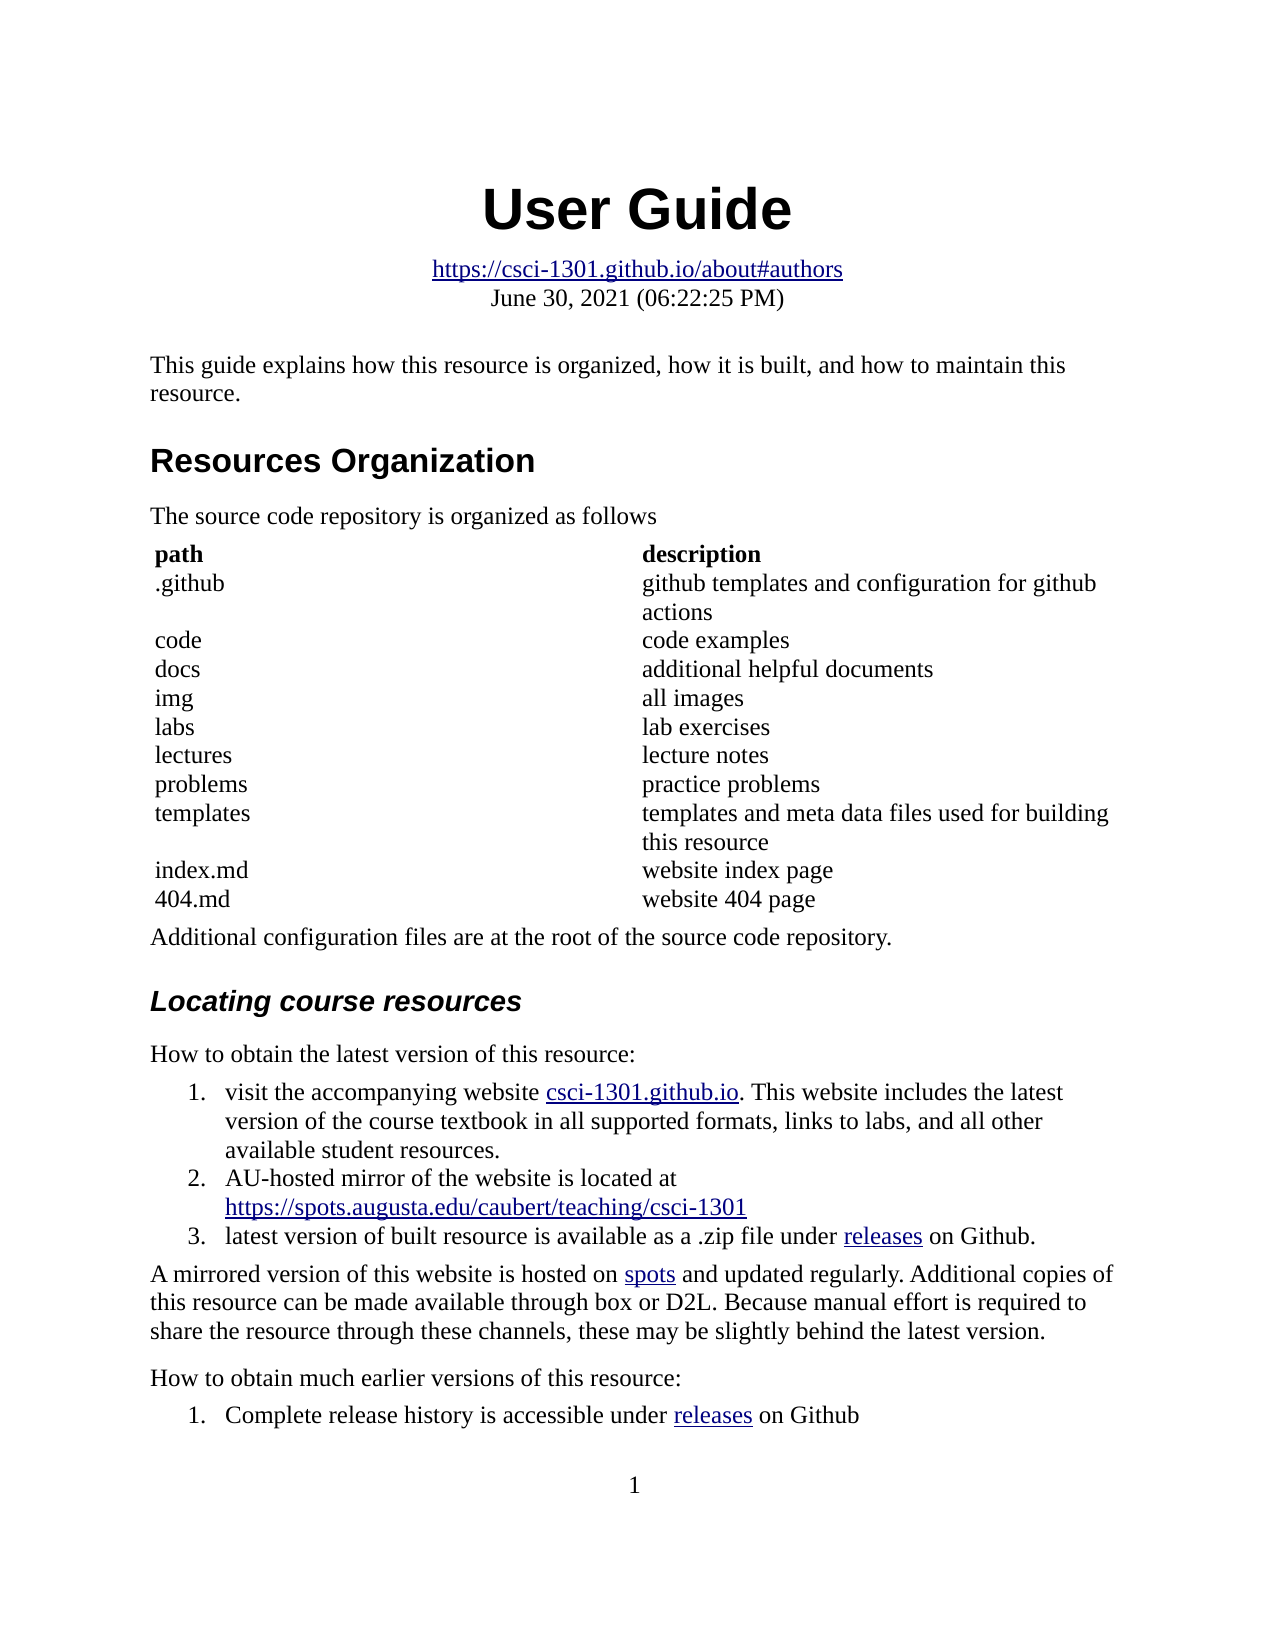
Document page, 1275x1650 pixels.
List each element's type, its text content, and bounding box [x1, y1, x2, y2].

table_cell .github [150, 568, 637, 625]
text The source code repository is organized as follows [150, 501, 1125, 530]
table_cell lectures [150, 740, 637, 769]
table_cell 404.md [150, 884, 637, 913]
table_cell docs [150, 654, 637, 683]
list AU-hosted mirror of the website is located at https://spots.augusta.edu/caubert/teaching/csci-1301 [187, 1163, 1125, 1221]
subtitle Resources Organization [150, 441, 1125, 480]
table_cell img [150, 683, 637, 712]
text Additional configuration files are at the root of the source code repository. [150, 922, 1125, 951]
text This guide explains how this resource is organized, how it is built, and how to maintain this resource. [150, 350, 1125, 407]
title User Guide [150, 175, 1125, 242]
subtitle Locating course resources [150, 984, 1125, 1018]
table_cell website index page [638, 855, 1125, 884]
table_cell index.md [150, 855, 637, 884]
table_cell templates [150, 798, 637, 855]
table_cell problems [150, 769, 637, 798]
table_cell lab exercises [638, 712, 1125, 740]
table_cell practice problems [638, 769, 1125, 798]
table_cell all images [638, 683, 1125, 712]
table_cell code examples [638, 625, 1125, 654]
text A mirrored version of this website is hosted on spots and updated regularly. Additional copies of this resource can be made available through box or D2L. Because manual effort is required to share the resource through these channels, these may be slightly behind the latest version. [150, 1259, 1125, 1345]
table_header path [150, 539, 637, 568]
list Complete release history is accessible under releases on Github [187, 1401, 1125, 1429]
table_cell labs [150, 712, 637, 740]
table_cell templates and meta data files used for building this resource [638, 798, 1125, 855]
table_cell website 404 page [638, 884, 1125, 913]
text How to obtain much earlier versions of this resource: [150, 1363, 1125, 1392]
list visit the accompanying website csci-1301.github.io. This website includes the latest version of the course textbook in all supported formats, links to labs, and all other available student resources. [187, 1077, 1125, 1163]
table_cell github templates and configuration for github actions [638, 568, 1125, 625]
list latest version of built resource is available as a .zip file under releases on Github. [187, 1221, 1125, 1250]
text https://csci-1301.github.io/about#authors [150, 254, 1125, 283]
table_header description [638, 539, 1125, 568]
text How to obtain the latest version of this resource: [150, 1039, 1125, 1068]
table_cell lecture notes [638, 740, 1125, 769]
table_cell additional helpful documents [638, 654, 1125, 683]
text June 30, 2021 (06:22:25 PM) [150, 283, 1125, 312]
table_cell code [150, 625, 637, 654]
